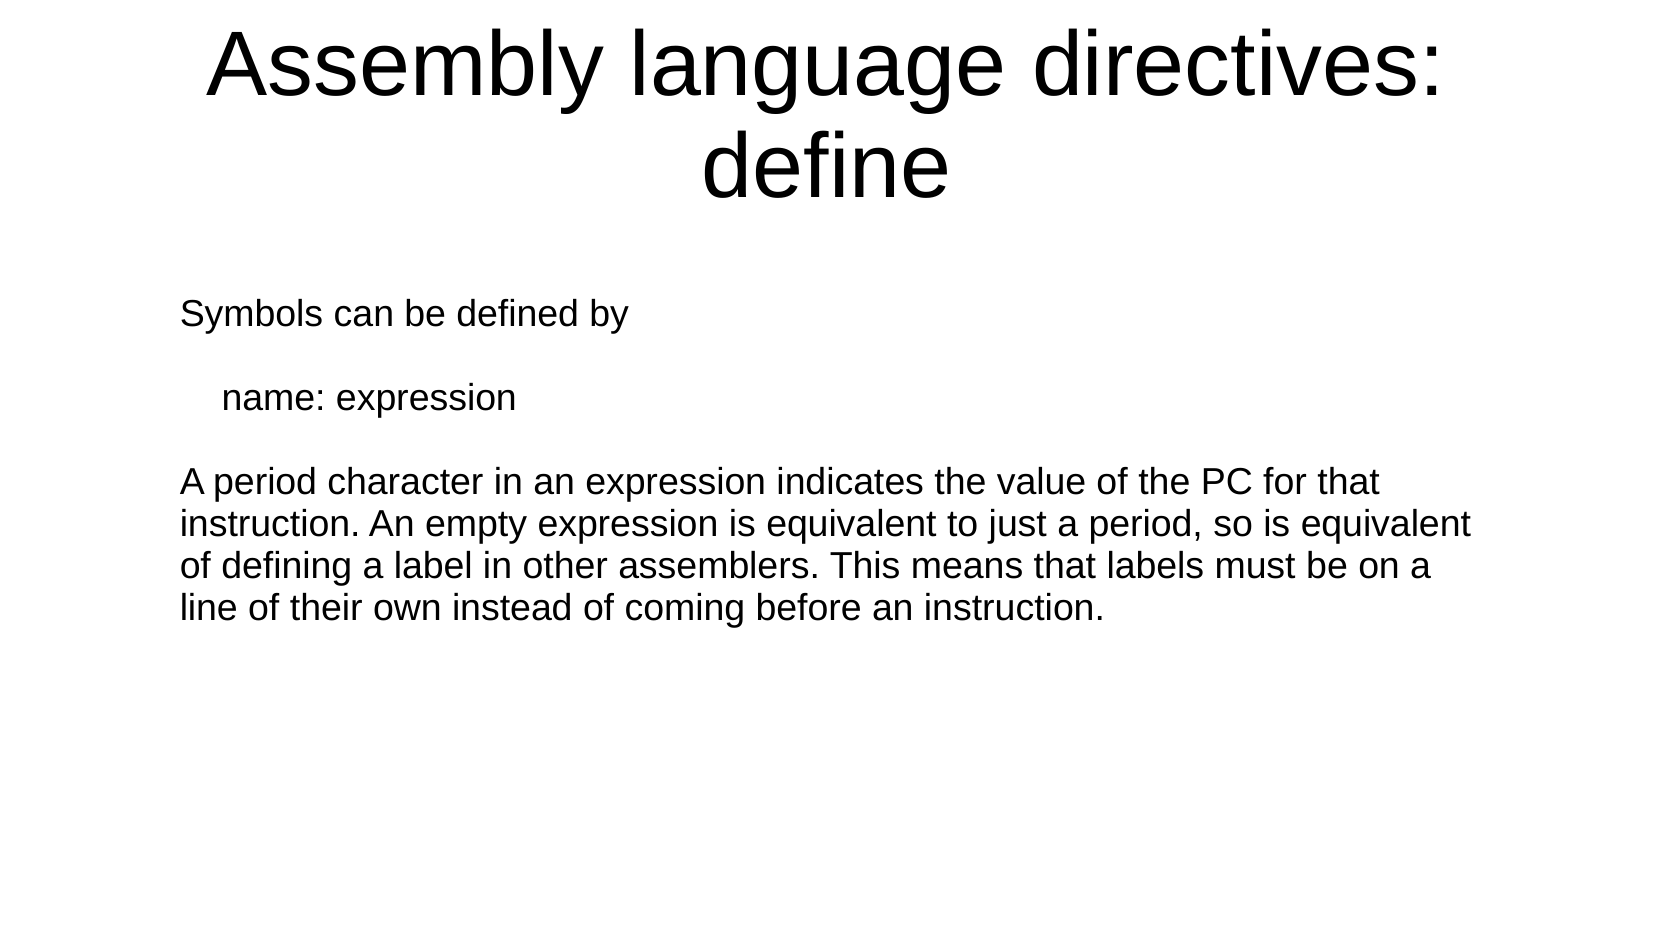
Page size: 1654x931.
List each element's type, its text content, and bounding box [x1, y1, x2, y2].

title Assembly language directives: define [82, 12, 1571, 218]
text_box Symbols can be defined by name: expression A period character in an expression indicates the value of the PC for that instruction. An empty expression is equivalent to just a period, so is equivalent of defining a label in other assemblers. This means that labels must be on a line of their own instead of coming before an instruction. [165, 285, 1501, 636]
